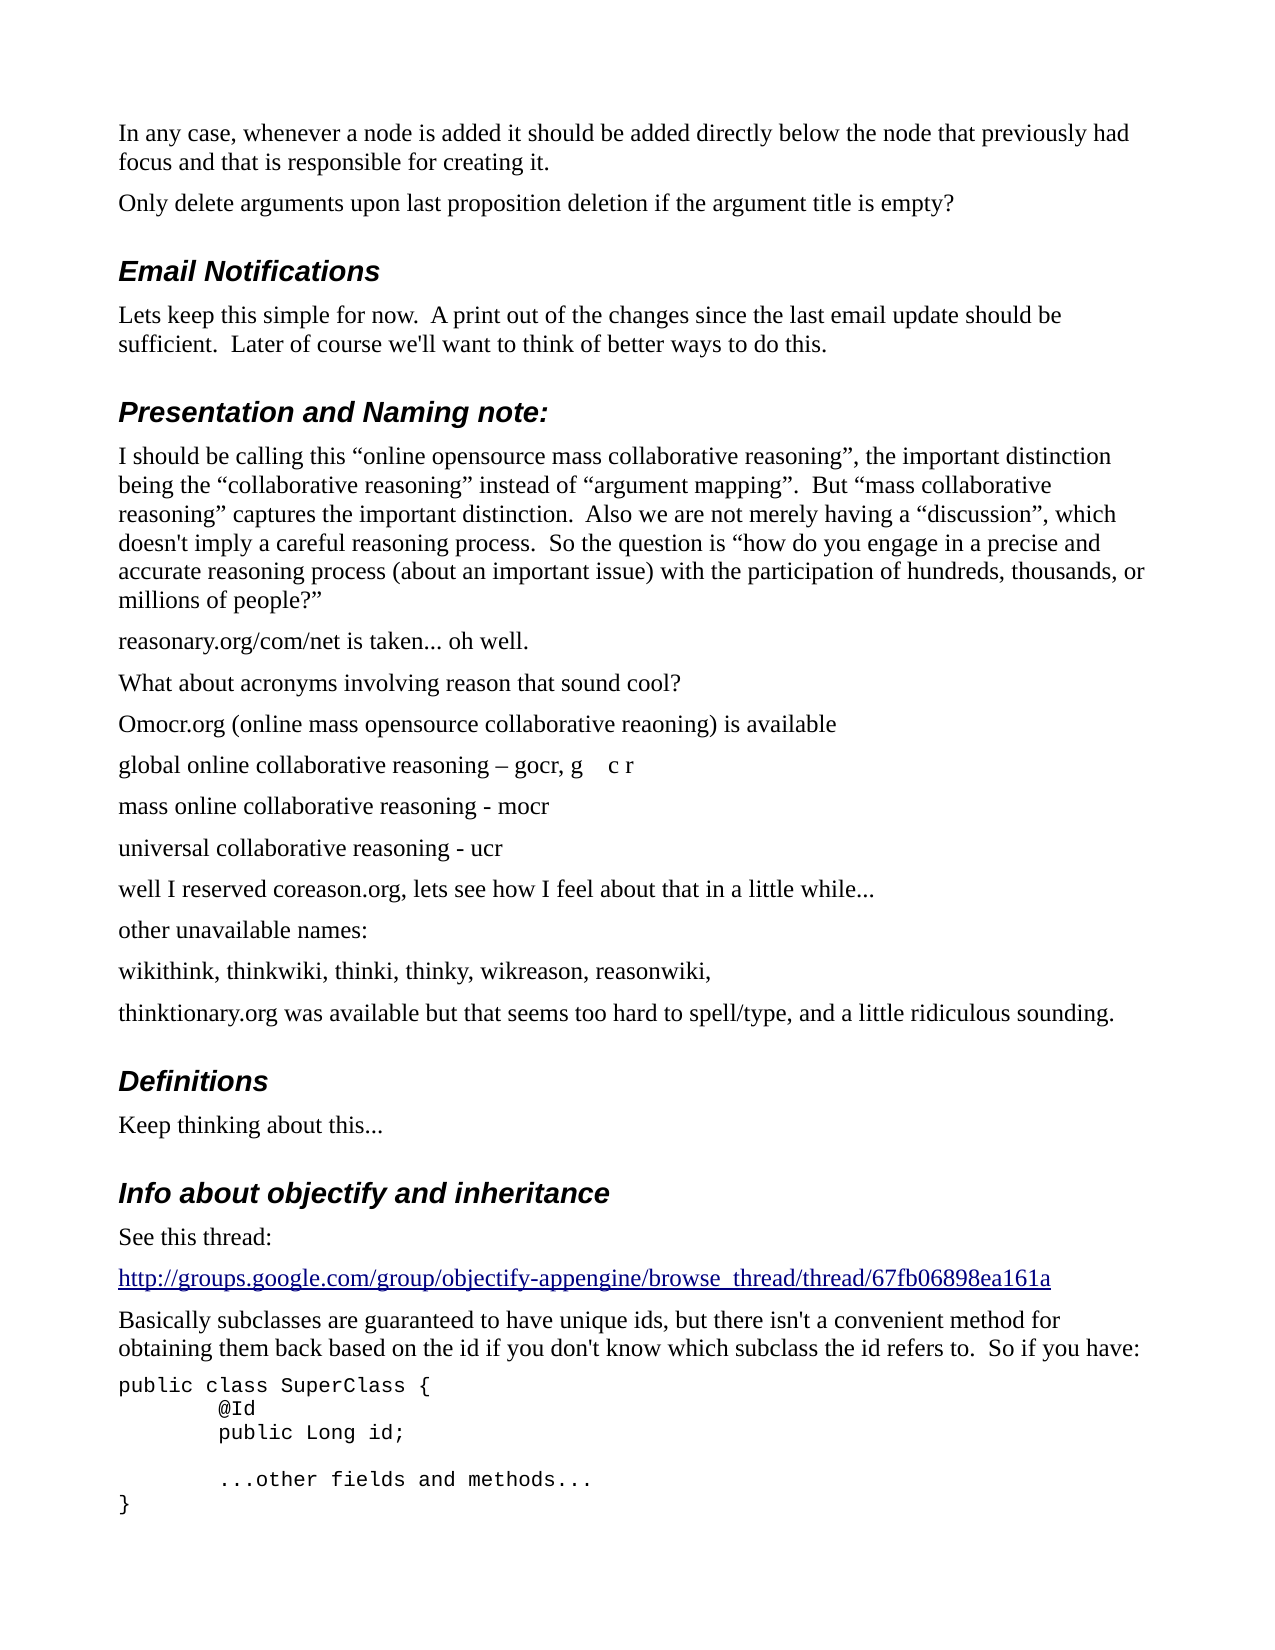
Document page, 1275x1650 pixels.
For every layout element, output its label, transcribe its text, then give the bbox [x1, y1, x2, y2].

text Omocr.org (online mass opensource collaborative reaoning) is available [118, 709, 1157, 738]
text Lets keep this simple for now. A print out of the changes since the last email update should be sufficient. Later of course we'll want to think of better ways to do this. [118, 300, 1157, 358]
text Basically subclasses are guaranteed to have unique ids, but there isn't a convenient method for obtaining them back based on the id if you don't know which subclass the id refers to. So if you have: [118, 1305, 1157, 1362]
text Only delete arguments upon last proposition deletion if the argument title is empty? [118, 188, 1157, 217]
subtitle Info about objectify and inheritance [118, 1176, 1157, 1210]
text universal collaborative reasoning - ucr [118, 833, 1157, 861]
text ...other fields and methods... [118, 1469, 1157, 1493]
text What about acronyms involving reason that sound cool? [118, 668, 1157, 696]
text global online collaborative reasoning – gocr, g c r [118, 750, 1157, 779]
text Keep thinking about this... [118, 1110, 1157, 1139]
text @Id [118, 1398, 1157, 1422]
text I should be calling this “online opensource mass collaborative reasoning”, the important distinction being the “collaborative reasoning” instead of “argument mapping”. But “mass collaborative reasoning” captures the important distinction. Also we are not merely having a “discussion”, which doesn't imply a careful reasoning process. So the question is “how do you engage in a precise and accurate reasoning process (about an important issue) with the participation of hundreds, thousands, or millions of people?” [118, 441, 1157, 614]
subtitle Presentation and Naming note: [118, 395, 1157, 429]
text wikithink, thinkwiki, thinki, thinky, wikreason, reasonwiki, [118, 956, 1157, 985]
text See this thread: [118, 1222, 1157, 1251]
text In any case, whenever a node is added it should be added directly below the node that previously had focus and that is responsible for creating it. [118, 118, 1157, 176]
text thinktionary.org was available but that seems too hard to spell/type, and a little ridiculous sounding. [118, 998, 1157, 1026]
text reasonary.org/com/net is taken... oh well. [118, 626, 1157, 655]
text } [118, 1493, 1157, 1517]
text public class SuperClass { [118, 1375, 1157, 1398]
subtitle Email Notifications [118, 254, 1157, 288]
text http://groups.google.com/group/objectify-appengine/browse_thread/thread/67fb06898ea161a [118, 1263, 1157, 1292]
text public Long id; [118, 1422, 1157, 1446]
text other unavailable names: [118, 915, 1157, 944]
subtitle Definitions [118, 1064, 1157, 1097]
text mass online collaborative reasoning - mocr [118, 791, 1157, 820]
text well I reserved coreason.org, lets see how I feel about that in a little while... [118, 874, 1157, 903]
